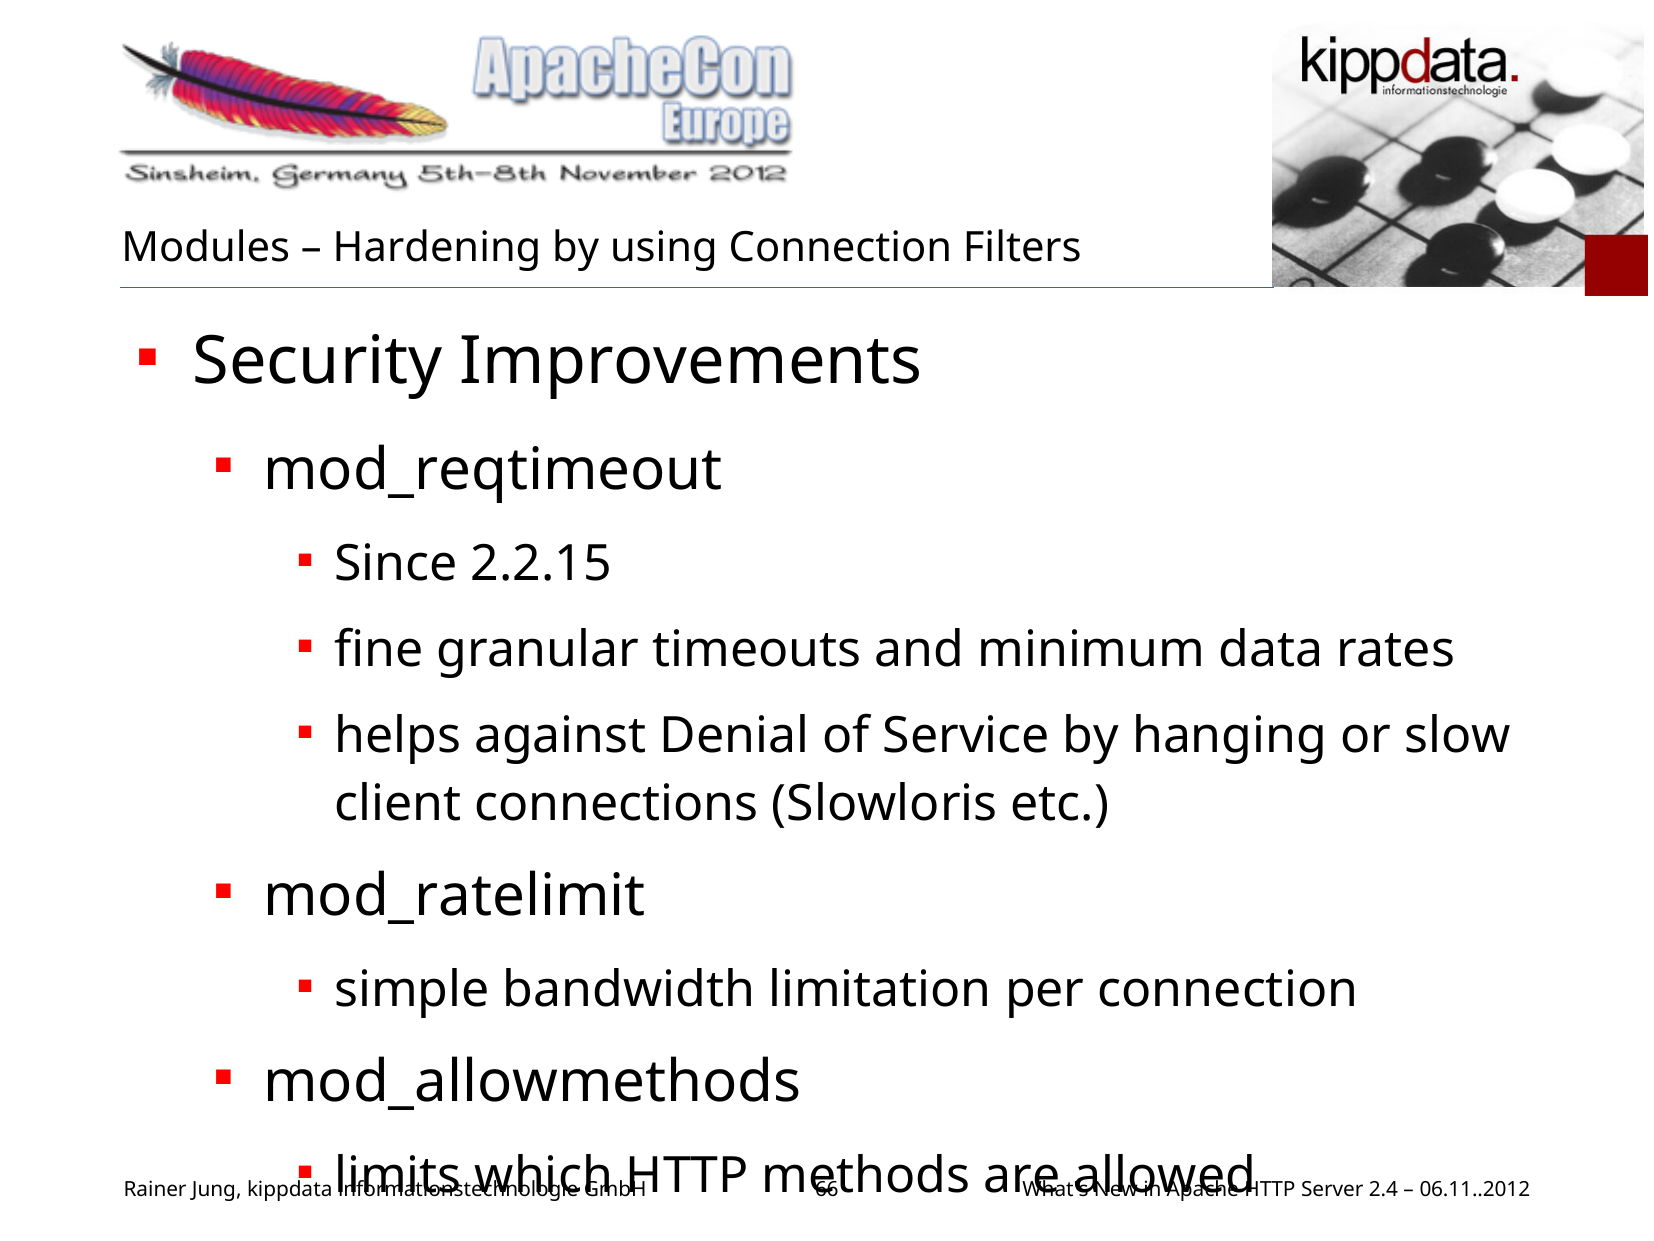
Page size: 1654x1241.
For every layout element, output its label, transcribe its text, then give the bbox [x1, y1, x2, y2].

list Security Improvements mod_reqtimeout Since 2.2.15 fine granular timeouts and minimum data rates helps against Denial of Service by hanging or slow client connections (Slowloris etc.) mod_ratelimit simple bandwidth limitation per connection mod_allowmethods limits which HTTP methods are allowed [121, 312, 1534, 1150]
picture [113, 32, 797, 195]
picture [1272, 5, 1648, 302]
title Modules – Hardening by using Connection Filters [121, 204, 1242, 286]
